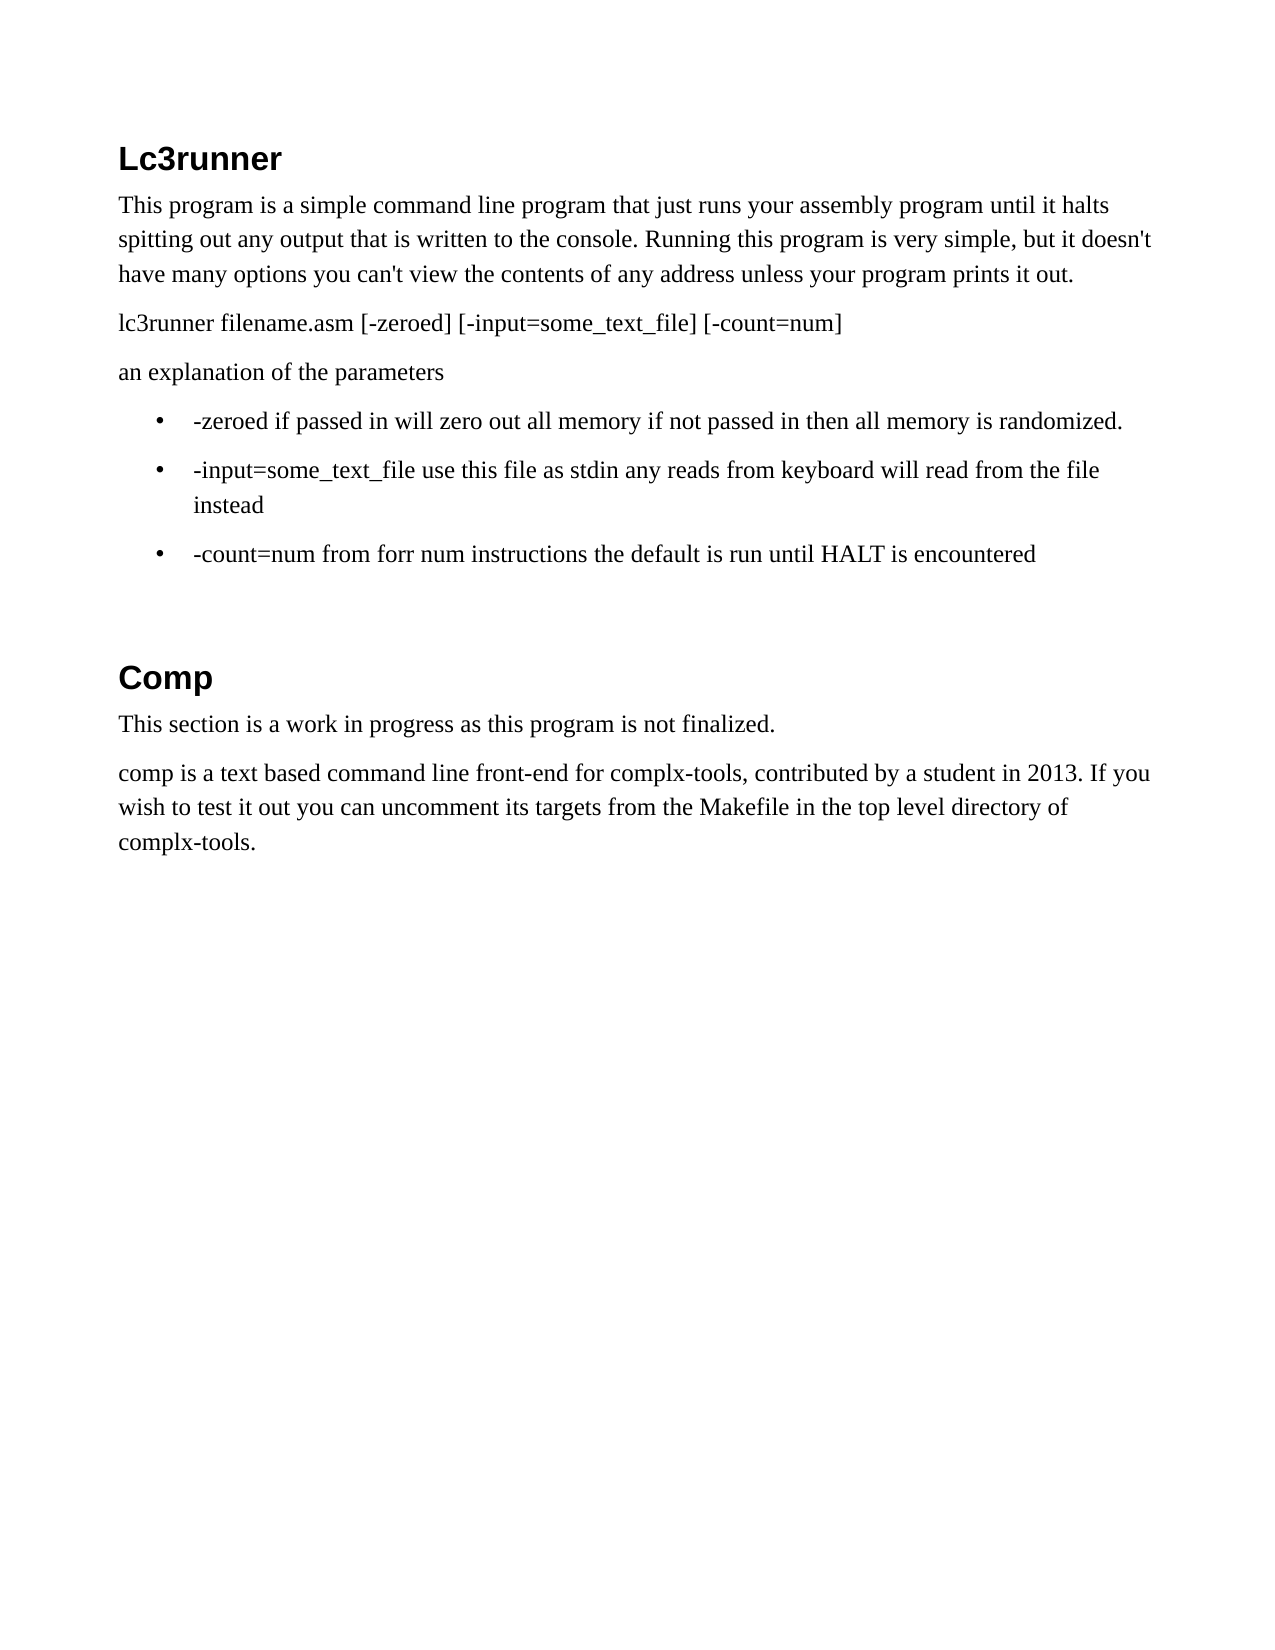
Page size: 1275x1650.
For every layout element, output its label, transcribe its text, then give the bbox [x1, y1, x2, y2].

list -count=num from forr num instructions the default is run until HALT is encountered [156, 539, 1157, 568]
text This program is a simple command line program that just runs your assembly program until it halts spitting out any output that is written to the console. Running this program is very simple, but it doesn't have many options you can't view the contents of any address unless your program prints it out. [118, 190, 1157, 288]
list -zeroed if passed in will zero out all memory if not passed in then all memory is randomized. [156, 406, 1157, 435]
text This section is a work in progress as this program is not finalized. [118, 709, 1157, 738]
text lc3runner filename.asm [-zeroed] [-input=some_text_file] [-count=num] [118, 308, 1157, 337]
subtitle Lc3runner [118, 139, 1157, 178]
text comp is a text based command line front-end for complx-tools, contributed by a student in 2013. If you wish to test it out you can uncomment its targets from the Makefile in the top level directory of complx-tools. [118, 758, 1157, 856]
text an explanation of the parameters [118, 357, 1157, 386]
subtitle Comp [118, 658, 1157, 696]
list -input=some_text_file use this file as stdin any reads from keyboard will read from the file instead [156, 455, 1157, 518]
